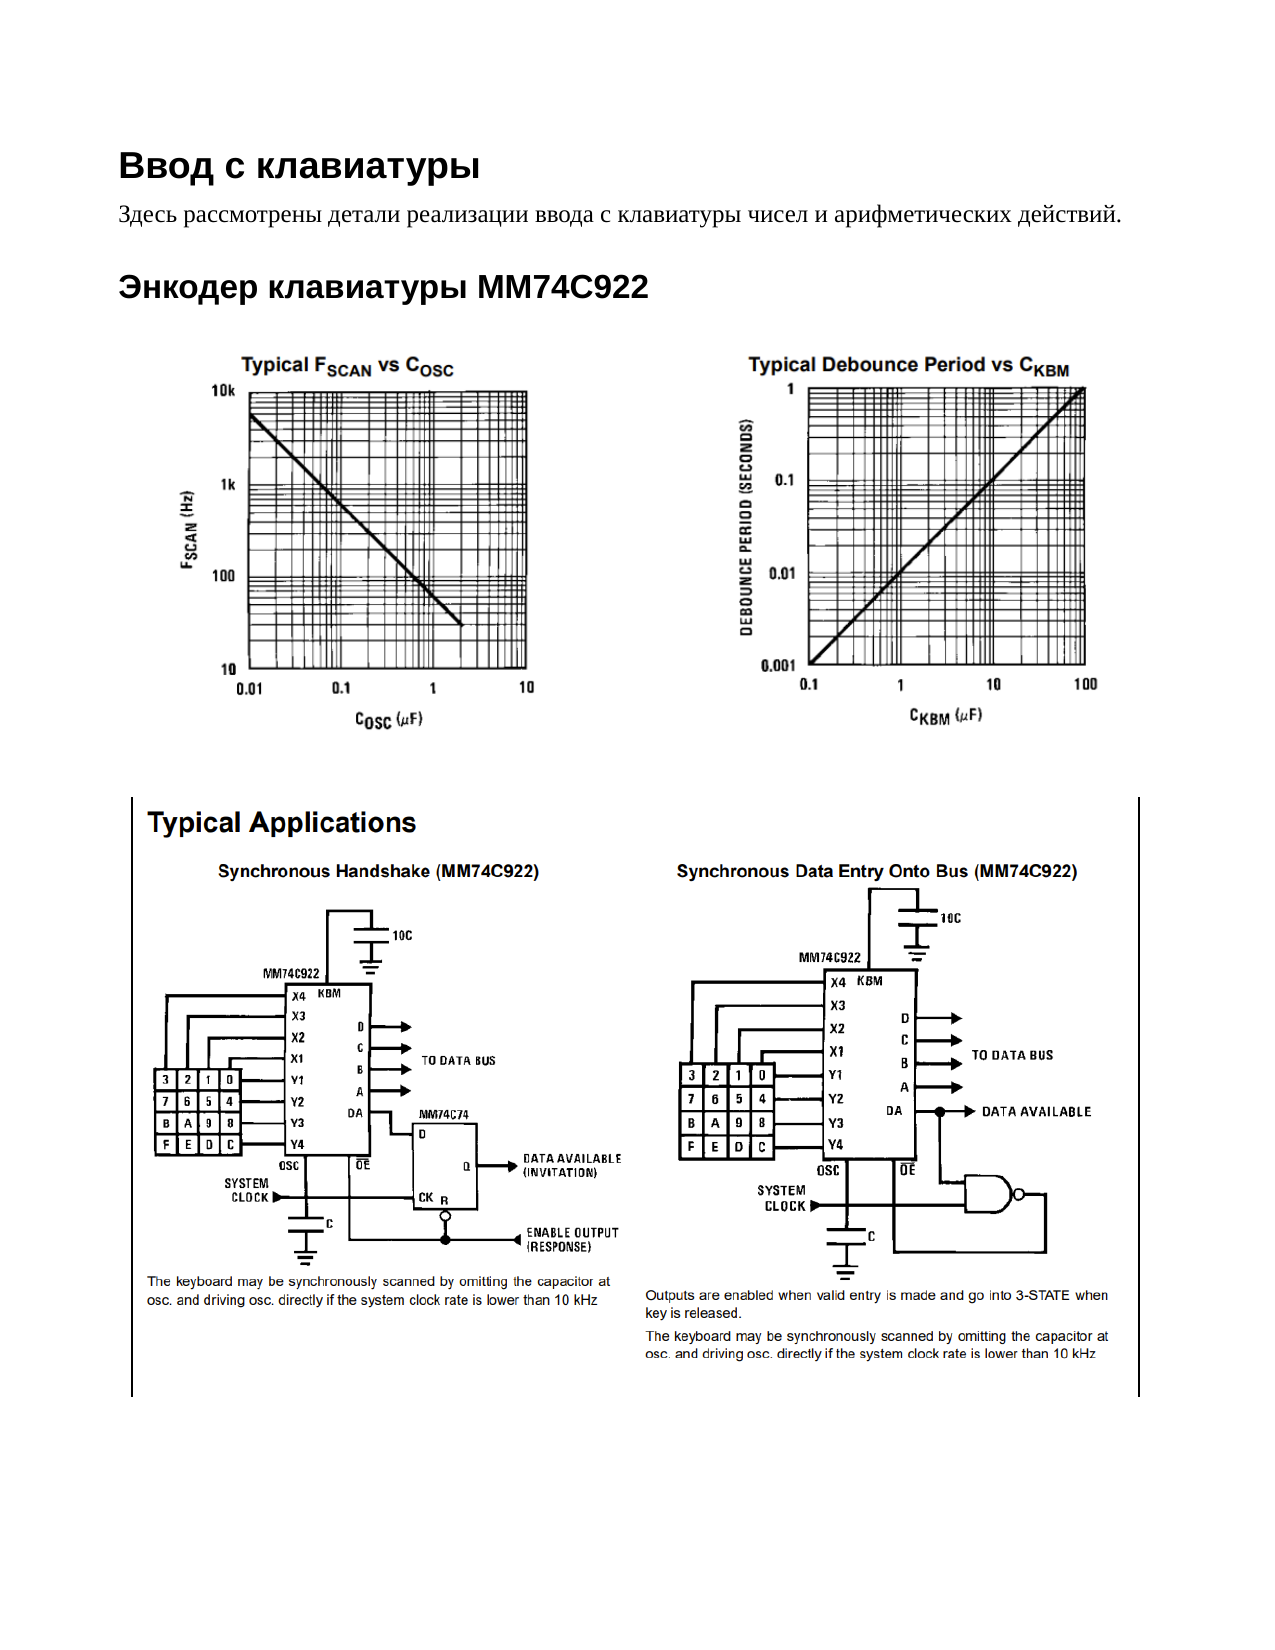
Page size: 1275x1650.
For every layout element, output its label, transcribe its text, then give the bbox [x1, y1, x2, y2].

picture [118, 797, 1157, 1397]
text Здесь рассмотрены детали реализации ввода с клавиатуры чисел и арифметических действий. [118, 199, 1157, 227]
subtitle Энкодер клавиатуры MM74C922 [118, 267, 1157, 306]
subtitle Ввод с клавиатуры [118, 143, 1157, 186]
picture [118, 318, 1157, 746]
